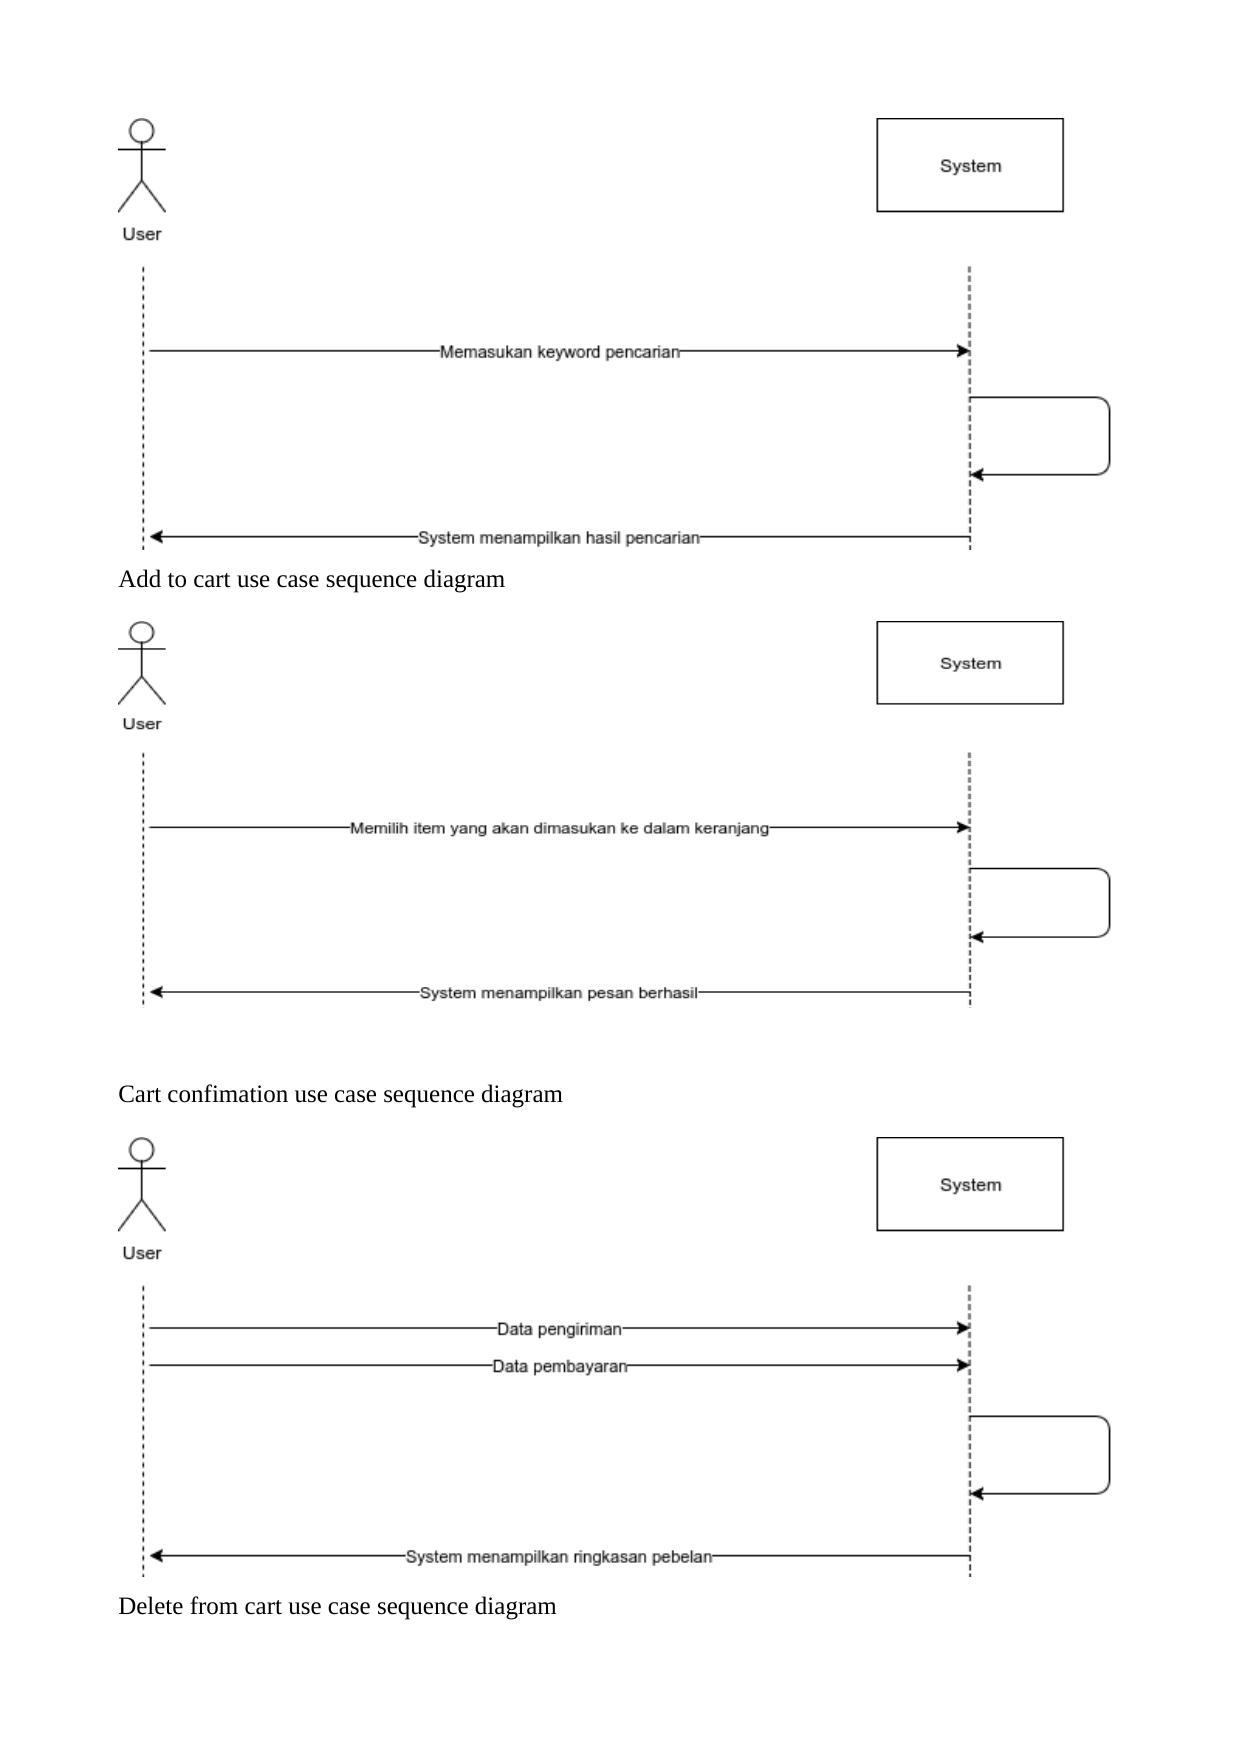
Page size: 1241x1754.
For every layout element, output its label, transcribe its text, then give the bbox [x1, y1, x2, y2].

text Cart confimation use case sequence diagram [118, 1079, 1122, 1108]
text Delete from cart use case sequence diagram [118, 1577, 1122, 1620]
text Add to cart use case sequence diagram [118, 550, 1122, 593]
picture [118, 621, 1123, 1008]
picture [118, 1137, 1123, 1577]
picture [118, 118, 1123, 550]
